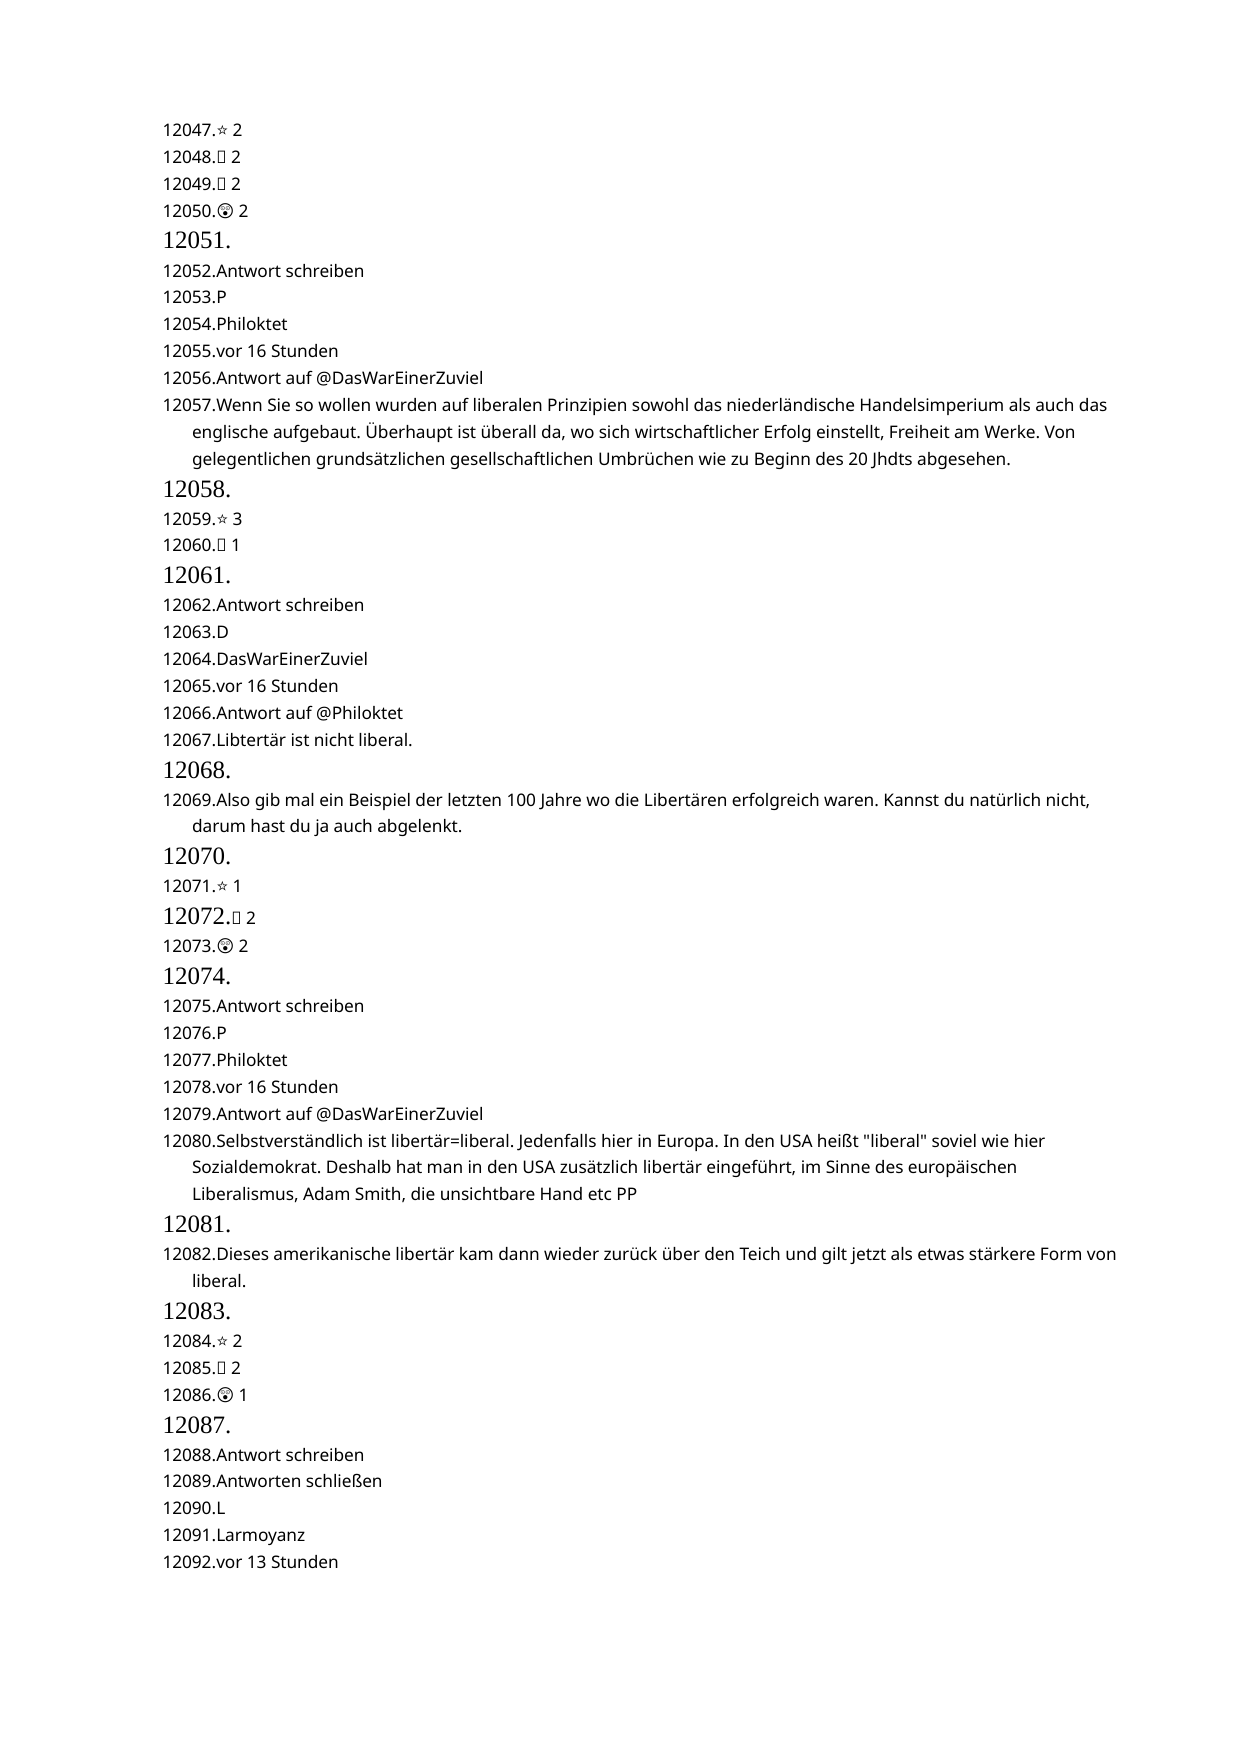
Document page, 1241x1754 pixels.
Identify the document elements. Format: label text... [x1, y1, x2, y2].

list Philoktet [162, 1048, 1122, 1071]
list D [162, 620, 1122, 644]
list Selbstverständlich ist libertär=liberal. Jedenfalls hier in Europa. In den USA heißt "liberal" soviel wie hier Sozialdemokrat. Deshalb hat man in den USA zusätzlich libertär eingeführt, im Sinne des europäischen Liberalismus, Adam Smith, die unsichtbare Hand etc PP [162, 1129, 1122, 1206]
list 😲 2 [162, 934, 1122, 958]
list Wenn Sie so wollen wurden auf liberalen Prinzipien sowohl das niederländische Handelsimperium als auch das englische aufgebaut. Überhaupt ist überall da, wo sich wirtschaftlicher Erfolg einstellt, Freiheit am Werke. Von gelegentlichen grundsätzlichen gesellschaftlichen Umbrüchen wie zu Beginn des 20 Jhdts abgesehen. [162, 393, 1122, 470]
list Philoktet [162, 312, 1122, 336]
list vor 16 Stunden [162, 339, 1122, 363]
list DasWarEinerZuviel [162, 647, 1122, 671]
list Antwort schreiben [162, 994, 1122, 1018]
list Antwort auf @Philoktet [162, 701, 1122, 724]
list vor 16 Stunden [162, 674, 1122, 697]
list 🙁 2 [162, 901, 1122, 930]
list vor 13 Stunden [162, 1550, 1122, 1574]
list 😲 1 [162, 1383, 1122, 1406]
list Larmoyanz [162, 1523, 1122, 1547]
list P [162, 1021, 1122, 1044]
list 😲 2 [162, 199, 1122, 222]
list L [162, 1496, 1122, 1520]
list Libtertär ist nicht liberal. [162, 728, 1122, 751]
list Antwort auf @DasWarEinerZuviel [162, 1102, 1122, 1125]
list ⭐️ 1 [162, 874, 1122, 898]
list ⭐️ 3 [162, 507, 1122, 530]
list Antwort schreiben [162, 593, 1122, 617]
list 🙁 2 [162, 145, 1122, 168]
list 🤨 2 [162, 1356, 1122, 1379]
list 🤨 2 [162, 172, 1122, 195]
list Antwort auf @DasWarEinerZuviel [162, 366, 1122, 389]
list P [162, 286, 1122, 309]
list ⭐️ 2 [162, 118, 1122, 142]
list ⭐️ 2 [162, 1329, 1122, 1352]
list 🤨 1 [162, 533, 1122, 557]
list Also gib mal ein Beispiel der letzten 100 Jahre wo die Libertären erfolgreich waren. Kannst du natürlich nicht, darum hast du ja auch abgelenkt. [162, 788, 1122, 838]
list Dieses amerikanische libertär kam dann wieder zurück über den Teich und gilt jetzt als etwas stärkere Form von liberal. [162, 1242, 1122, 1293]
list Antwort schreiben [162, 259, 1122, 282]
list Antwort schreiben [162, 1443, 1122, 1466]
list vor 16 Stunden [162, 1075, 1122, 1098]
list Antworten schließen [162, 1469, 1122, 1493]
